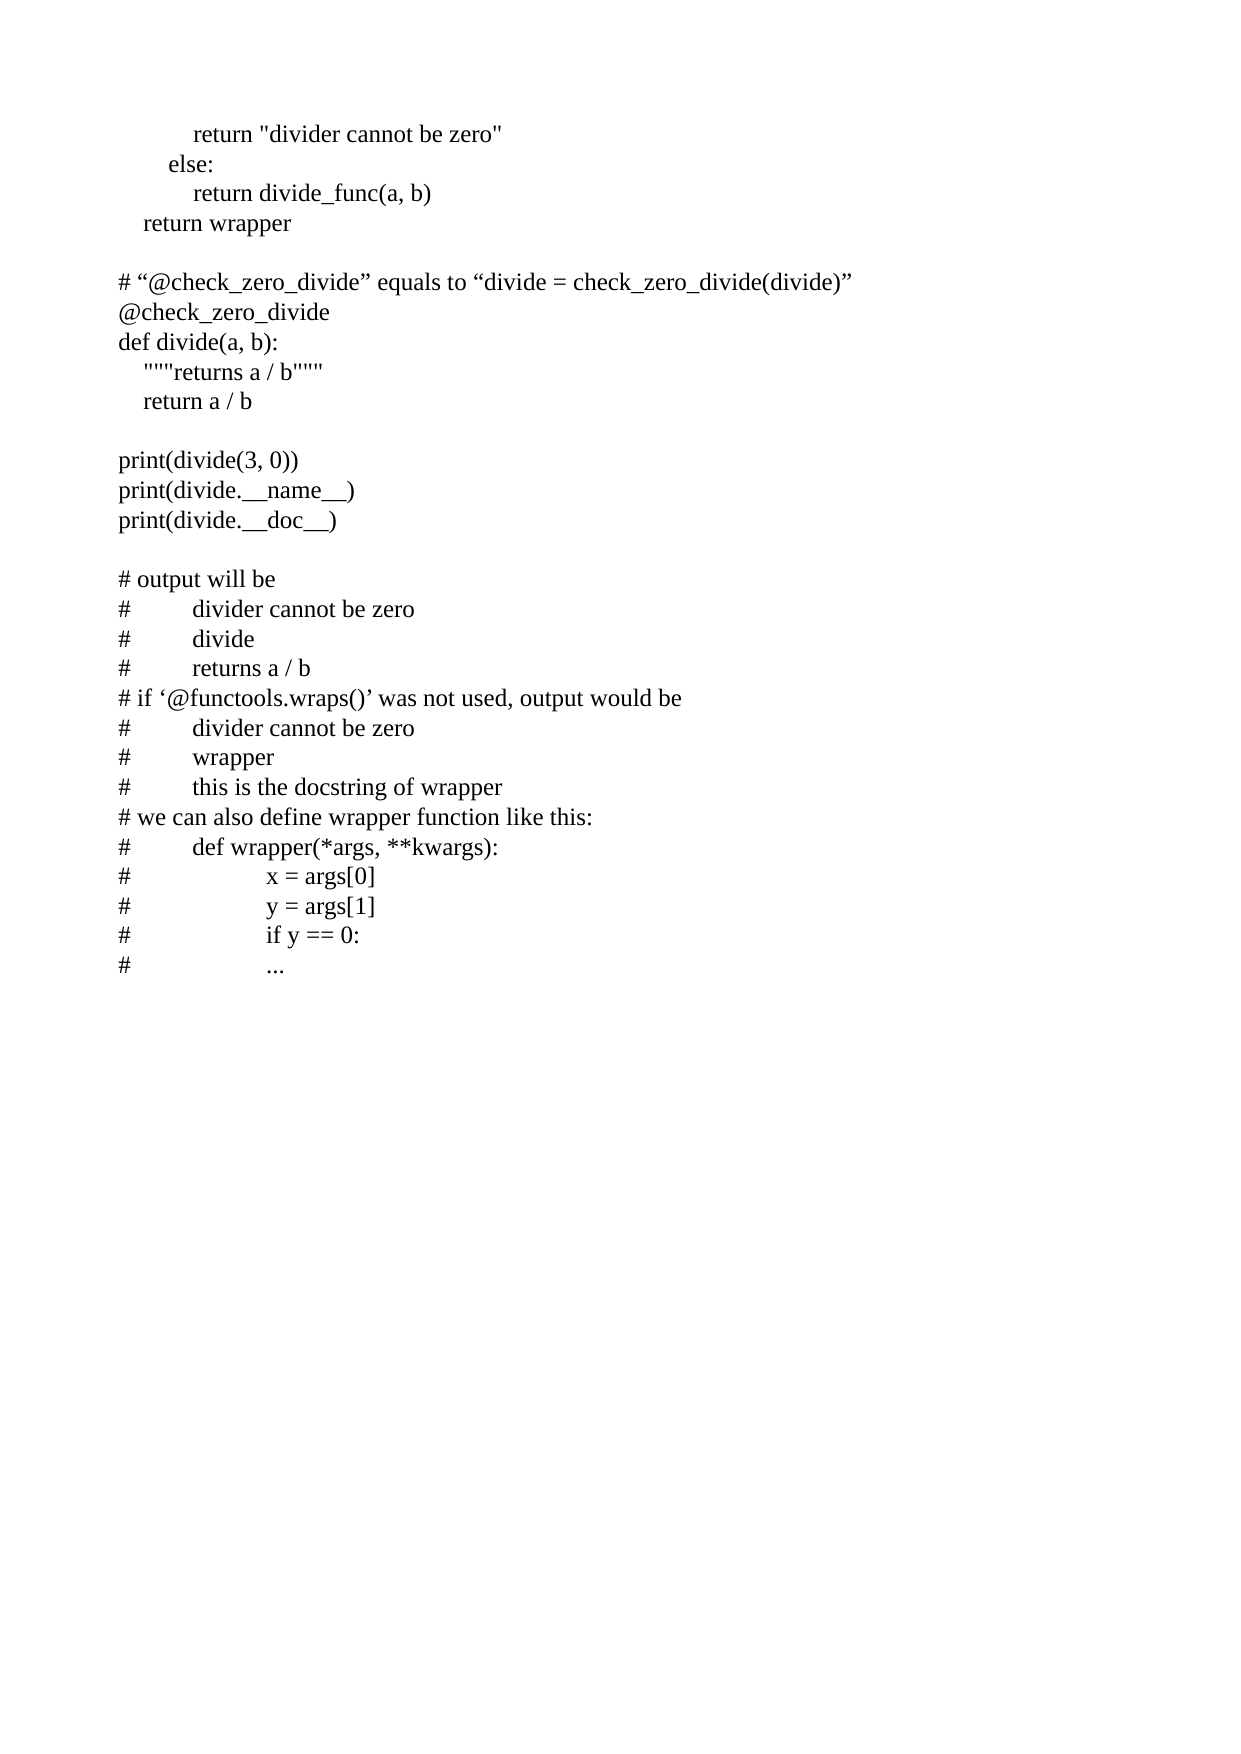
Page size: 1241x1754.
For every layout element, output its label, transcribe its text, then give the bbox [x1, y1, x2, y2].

text print(divide(3, 0)) [118, 445, 1122, 474]
text # ... [118, 949, 1122, 979]
text # output will be [118, 563, 1122, 593]
text return a / b [118, 385, 1122, 415]
text # if ‘@functools.wraps()’ was not used, output would be [118, 682, 1122, 712]
text return divide_func(a, b) [118, 177, 1122, 207]
text # returns a / b [118, 652, 1122, 682]
text # wrapper [118, 742, 1122, 771]
text # this is the docstring of wrapper [118, 771, 1122, 801]
text # def wrapper(*args, **kwargs): [118, 831, 1122, 860]
text # we can also define wrapper function like this: [118, 801, 1122, 831]
text # divide [118, 623, 1122, 652]
text # y = args[1] [118, 890, 1122, 920]
text # x = args[0] [118, 860, 1122, 890]
text @check_zero_divide [118, 296, 1122, 326]
text # “@check_zero_divide” equals to “divide = check_zero_divide(divide)” [118, 267, 1122, 296]
text # divider cannot be zero [118, 593, 1122, 623]
text return "divider cannot be zero" [118, 118, 1122, 148]
text """returns a / b""" [118, 356, 1122, 385]
text return wrapper [118, 207, 1122, 237]
text def divide(a, b): [118, 326, 1122, 356]
text else: [118, 148, 1122, 177]
text # divider cannot be zero [118, 712, 1122, 742]
text print(divide.__doc__) [118, 504, 1122, 534]
text # if y == 0: [118, 920, 1122, 949]
text print(divide.__name__) [118, 474, 1122, 504]
